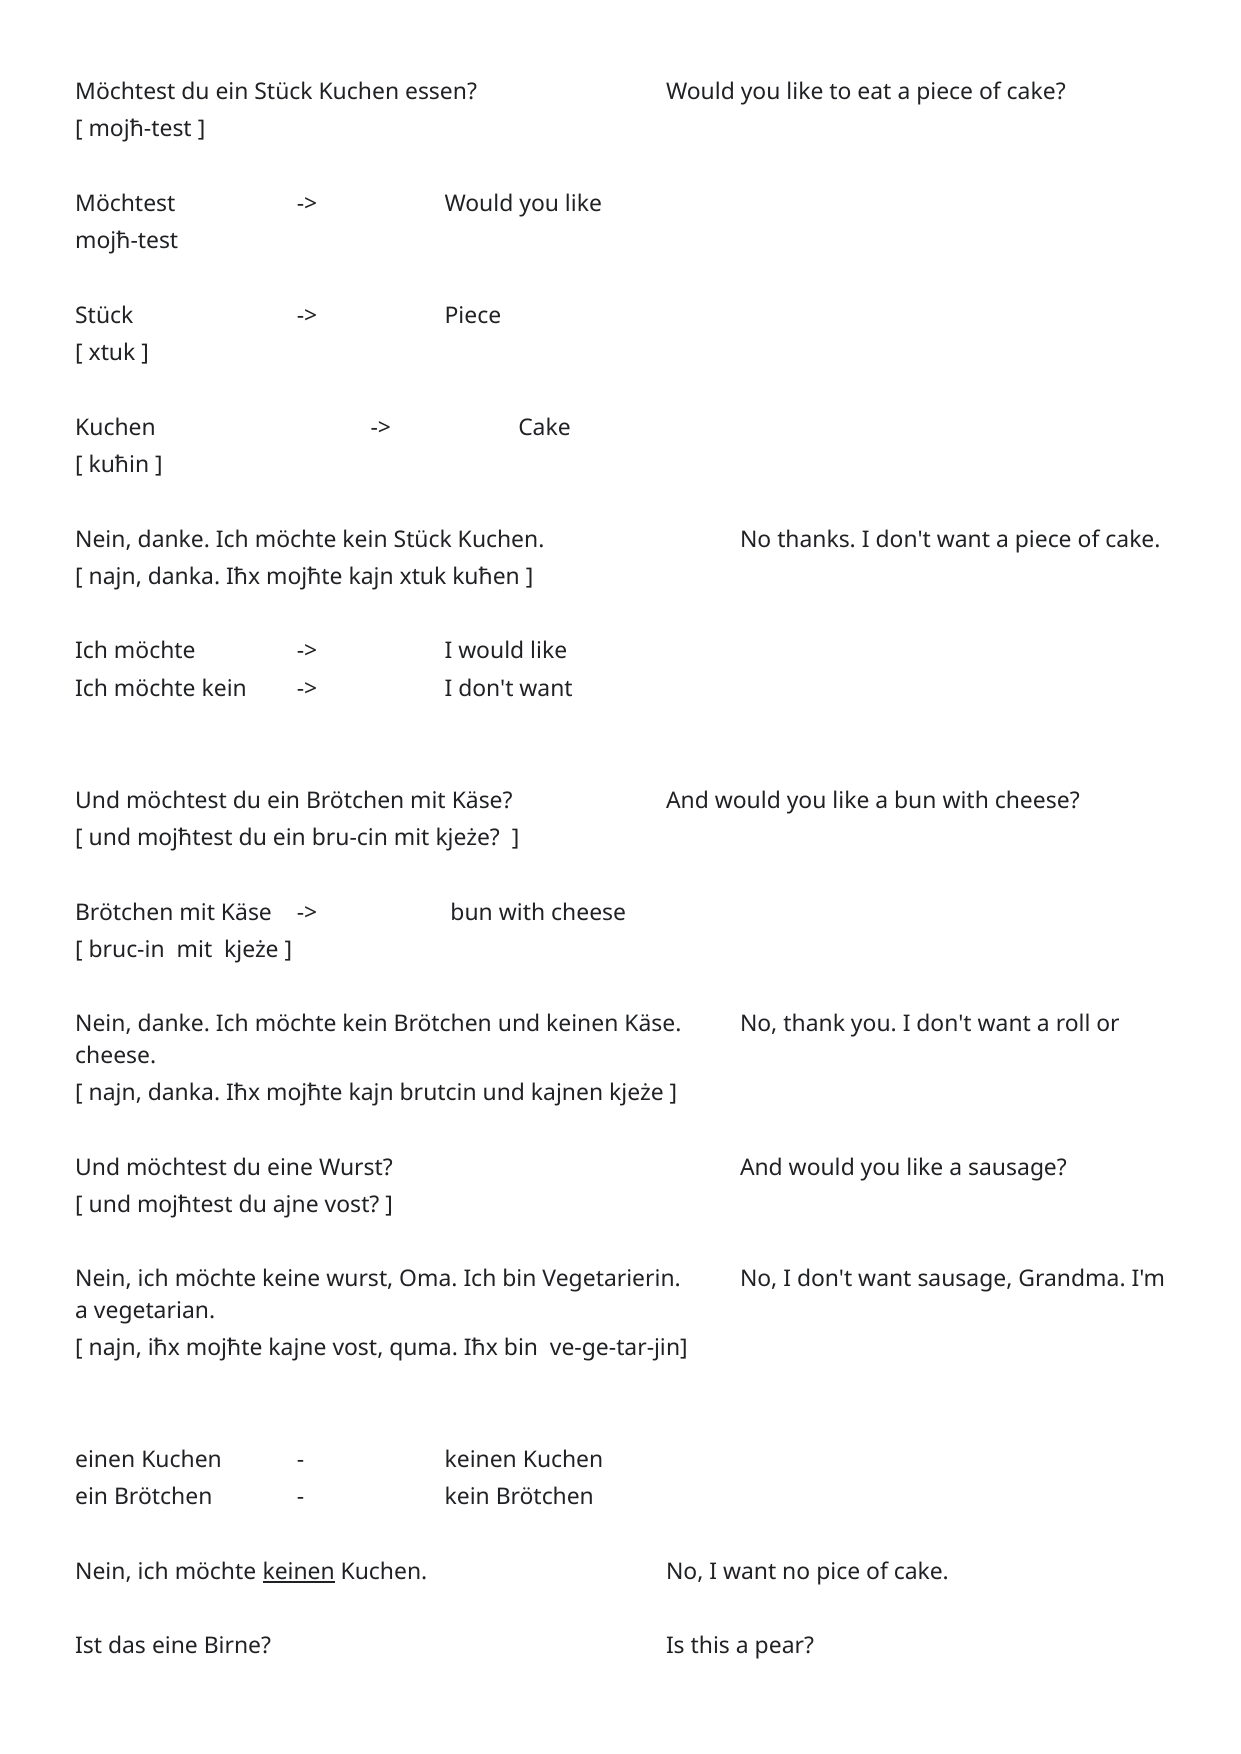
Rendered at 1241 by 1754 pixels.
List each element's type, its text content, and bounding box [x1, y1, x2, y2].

text [ najn, danka. Iħx mojħte kajn brutcin und kajnen kjeże ] [75, 1076, 1165, 1107]
text [ mojħ-test ] [75, 112, 1165, 143]
text [ bruc-in mit kjeże ] [75, 933, 1165, 964]
text [ und mojħtest du ajne vost? ] [75, 1188, 1165, 1219]
text Möchtest -> Would you like [75, 187, 1165, 218]
text Ist das eine Birne? Is this a pear? [75, 1629, 1165, 1660]
text [ kuħin ] [75, 448, 1165, 479]
text Und möchtest du eine Wurst? And would you like a sausage? [75, 1150, 1165, 1182]
text ein Brötchen - kein Brötchen [75, 1480, 1165, 1511]
text [ najn, iħx mojħte kajne vost, quma. Iħx bin ve-ge-tar-jin] [75, 1331, 1165, 1362]
text Nein, ich möchte keinen Kuchen. No, I want no pice of cake. [75, 1554, 1165, 1586]
text Nein, danke. Ich möchte kein Stück Kuchen. No thanks. I don't want a piece of cake. [75, 522, 1165, 554]
text mojħ-test [75, 224, 1165, 255]
text [ und mojħtest du ein bru-cin mit kjeże? ] [75, 821, 1165, 852]
text [ najn, danka. Iħx mojħte kajn xtuk kuħen ] [75, 560, 1165, 591]
text Ich möchte kein -> I don't want [75, 672, 1165, 703]
text Nein, danke. Ich möchte kein Brötchen und keinen Käse. No, thank you. I don't want a roll or cheese. [75, 1007, 1165, 1070]
text Stück -> Piece [75, 299, 1165, 330]
text Und möchtest du ein Brötchen mit Käse? And would you like a bun with cheese? [75, 783, 1165, 815]
text einen Kuchen - keinen Kuchen [75, 1443, 1165, 1474]
text Nein, ich möchte keine wurst, Oma. Ich bin Vegetarierin. No, I don't want sausage, Grandma. I'm a vegetarian. [75, 1262, 1165, 1325]
text Kuchen -> Cake [75, 411, 1165, 442]
text Ich möchte -> I would like [75, 634, 1165, 666]
text [ xtuk ] [75, 336, 1165, 367]
text Möchtest du ein Stück Kuchen essen? Would you like to eat a piece of cake? [75, 75, 1165, 106]
text Brötchen mit Käse -> bun with cheese [75, 895, 1165, 927]
